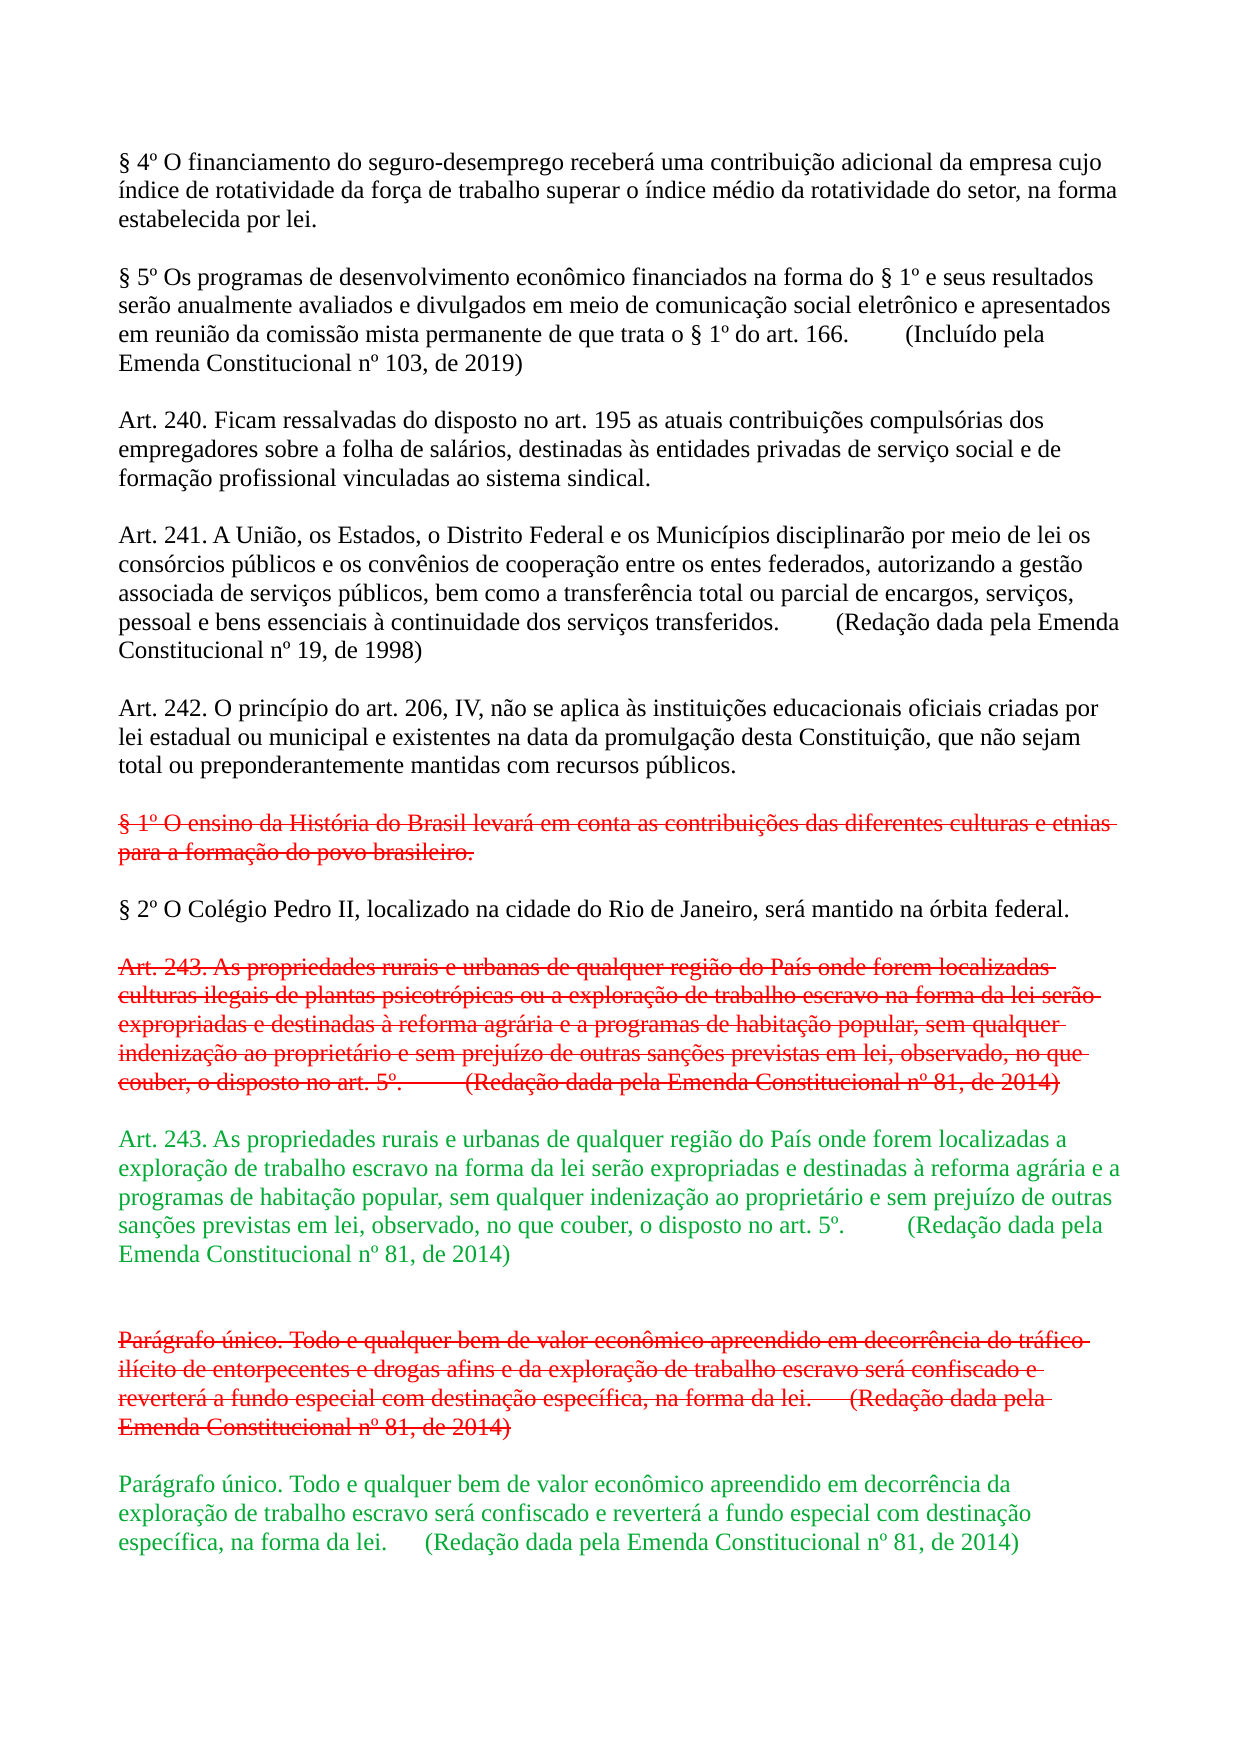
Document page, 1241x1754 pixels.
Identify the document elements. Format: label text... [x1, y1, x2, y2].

text § 5º Os programas de desenvolvimento econômico financiados na forma do § 1º e seus resultados serão anualmente avaliados e divulgados em meio de comunicação social eletrônico e apresentados em reunião da comissão mista permanente de que trata o § 1º do art. 166. (Incluído pela Emenda Constitucional nº 103, de 2019) [118, 262, 1122, 377]
text Parágrafo único. Todo e qualquer bem de valor econômico apreendido em decorrência do tráfico ilícito de entorpecentes e drogas afins e da exploração de trabalho escravo será confiscado e reverterá a fundo especial com destinação específica, na forma da lei. (Redação dada pela Emenda Constitucional nº 81, de 2014) [118, 1326, 1122, 1441]
text Art. 241. A União, os Estados, o Distrito Federal e os Municípios disciplinarão por meio de lei os consórcios públicos e os convênios de cooperação entre os entes federados, autorizando a gestão associada de serviços públicos, bem como a transferência total ou parcial de encargos, serviços, pessoal e bens essenciais à continuidade dos serviços transferidos. (Redação dada pela Emenda Constitucional nº 19, de 1998) [118, 521, 1122, 664]
text § 2º O Colégio Pedro II, localizado na cidade do Rio de Janeiro, será mantido na órbita federal. [118, 894, 1122, 923]
text Parágrafo único. Todo e qualquer bem de valor econômico apreendido em decorrência da exploração de trabalho escravo será confiscado e reverterá a fundo especial com destinação específica, na forma da lei. (Redação dada pela Emenda Constitucional nº 81, de 2014) [118, 1469, 1122, 1556]
text § 1º O ensino da História do Brasil levará em conta as contribuições das diferentes culturas e etnias para a formação do povo brasileiro. [118, 808, 1122, 866]
text Art. 243. As propriedades rurais e urbanas de qualquer região do País onde forem localizadas culturas ilegais de plantas psicotrópicas ou a exploração de trabalho escravo na forma da lei serão expropriadas e destinadas à reforma agrária e a programas de habitação popular, sem qualquer indenização ao proprietário e sem prejuízo de outras sanções previstas em lei, observado, no que couber, o disposto no art. 5º. (Redação dada pela Emenda Constitucional nº 81, de 2014) [118, 952, 1122, 1096]
text § 4º O financiamento do seguro-desemprego receberá uma contribuição adicional da empresa cujo índice de rotatividade da força de trabalho superar o índice médio da rotatividade do setor, na forma estabelecida por lei. [118, 147, 1122, 233]
text Art. 240. Ficam ressalvadas do disposto no art. 195 as atuais contribuições compulsórias dos empregadores sobre a folha de salários, destinadas às entidades privadas de serviço social e de formação profissional vinculadas ao sistema sindical. [118, 406, 1122, 492]
text Art. 243. As propriedades rurais e urbanas de qualquer região do País onde forem localizadas a exploração de trabalho escravo na forma da lei serão expropriadas e destinadas à reforma agrária e a programas de habitação popular, sem qualquer indenização ao proprietário e sem prejuízo de outras sanções previstas em lei, observado, no que couber, o disposto no art. 5º. (Redação dada pela Emenda Constitucional nº 81, de 2014) [118, 1124, 1122, 1268]
text Art. 242. O princípio do art. 206, IV, não se aplica às instituições educacionais oficiais criadas por lei estadual ou municipal e existentes na data da promulgação desta Constituição, que não sejam total ou preponderantemente mantidas com recursos públicos. [118, 693, 1122, 779]
